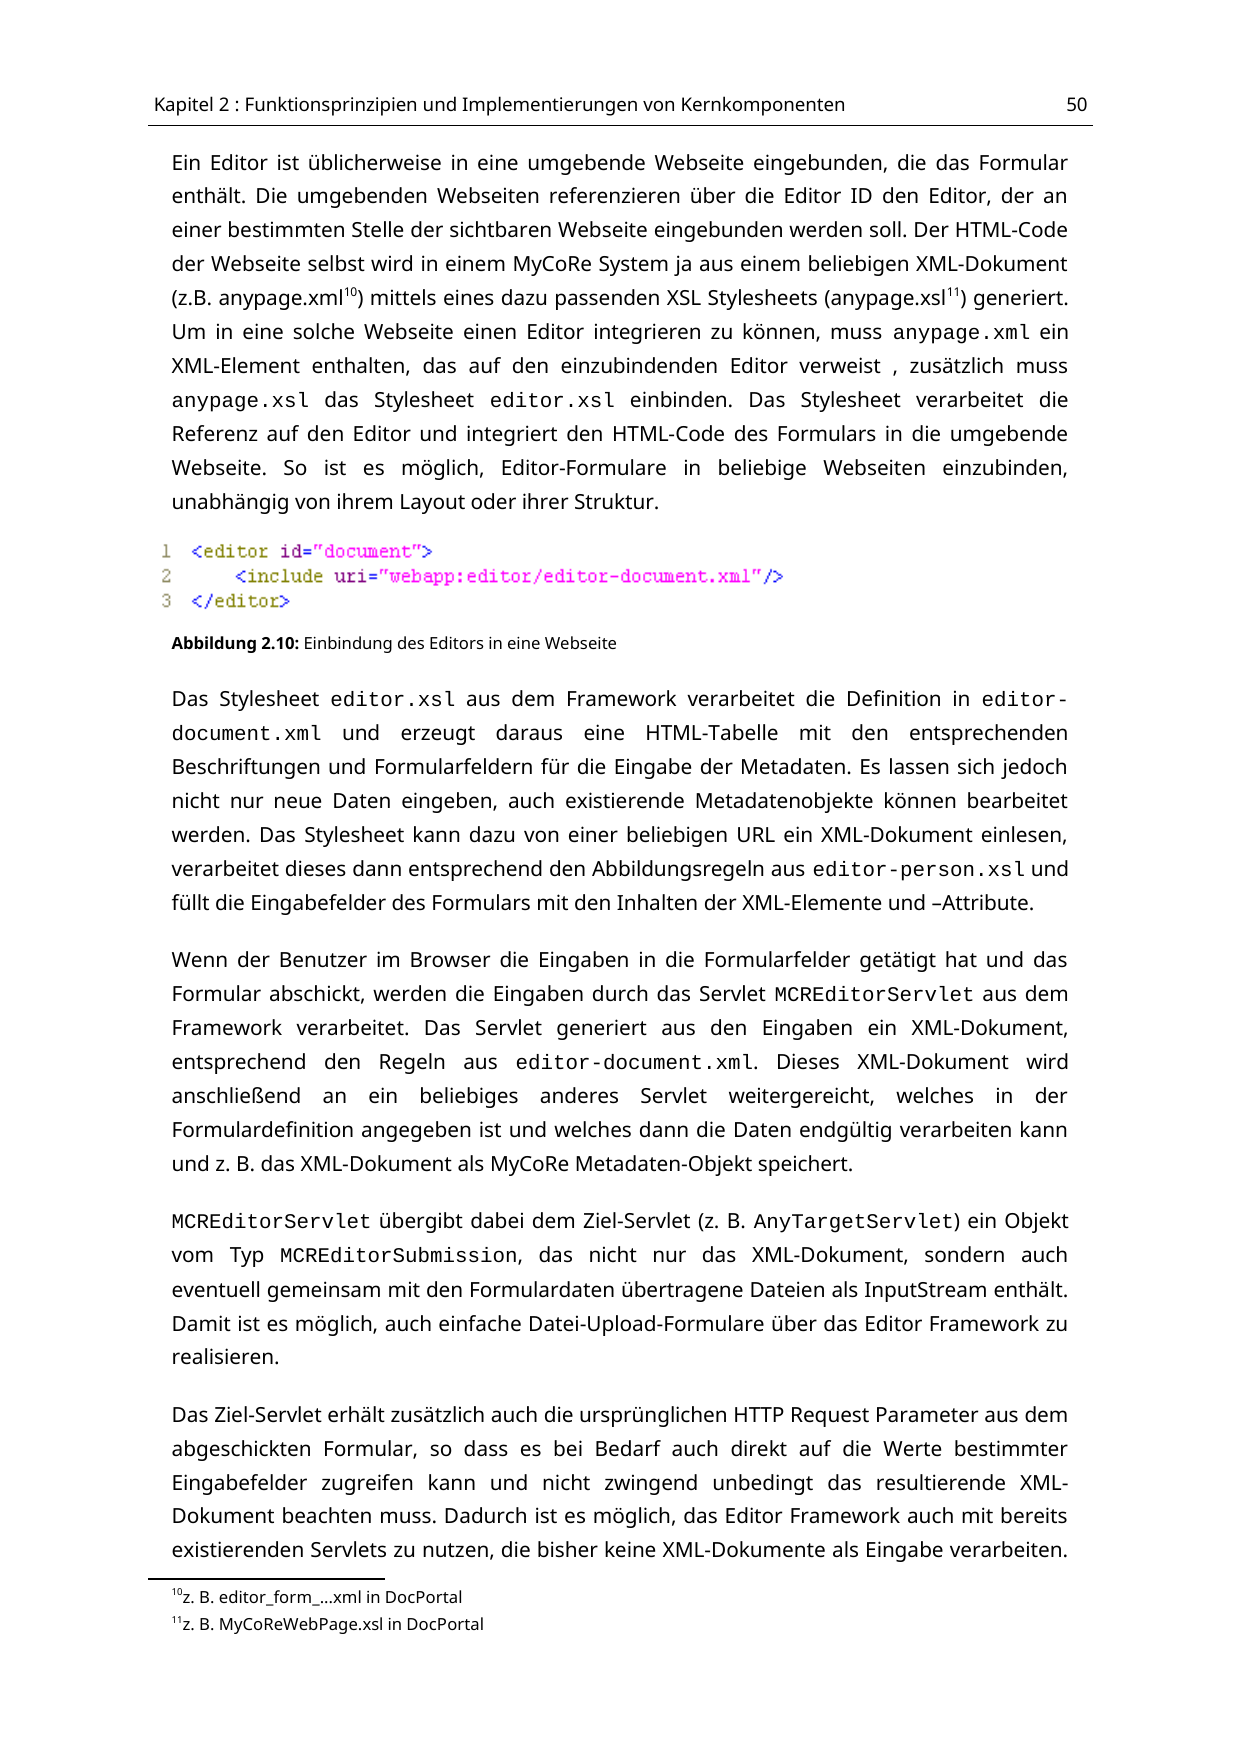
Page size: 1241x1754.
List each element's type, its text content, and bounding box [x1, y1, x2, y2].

text MCREditorServlet übergibt dabei dem Ziel-Servlet (z. B. AnyTargetServlet) ein Objekt vom Typ MCREditorSubmission, das nicht nur das XML-Dokument, sondern auch eventuell gemeinsam mit den Formulardaten übertragene Dateien als InputStream enthält. Damit ist es möglich, auch einfache Datei-Upload-Formulare über das Editor Framework zu realisieren. [171, 1206, 1069, 1371]
text Das Stylesheet editor.xsl aus dem Framework verarbeitet die Definition in editor-document.xml und erzeugt daraus eine HTML-Tabelle mit den entsprechenden Beschriftungen und Formularfeldern für die Eingabe der Metadaten. Es lassen sich jedoch nicht nur neue Daten eingeben, auch existierende Metadatenobjekte können bearbeitet werden. Das Stylesheet kann dazu von einer beliebigen URL ein XML-Dokument einlesen, verarbeitet dieses dann entsprechend den Abbildungsregeln aus editor-person.xsl und füllt die Eingabefelder des Formulars mit den Inhalten der XML-Elemente und –Attribute. [148, 544, 1069, 916]
text Ein Editor ist üblicherweise in eine umgebende Webseite eingebunden, die das Formular enthält. Die umgebenden Webseiten referenzieren über die Editor ID den Editor, der an einer bestimmten Stelle der sichtbaren Webseite eingebunden werden soll. Der HTML-Code der Webseite selbst wird in einem MyCoRe System ja aus einem beliebigen XML-Dokument (z.B. anypage.xml) mittels eines dazu passenden XSL Stylesheets (anypage.xsl) generiert. Um in eine solche Webseite einen Editor integrieren zu können, muss anypage.xml ein XML-Element enthalten, das auf den einzubindenden Editor verweist , zusätzlich muss anypage.xsl das Stylesheet editor.xsl einbinden. Das Stylesheet verarbeitet die Referenz auf den Editor und integriert den HTML-Code des Formulars in die umgebende Webseite. So ist es möglich, Editor-Formulare in beliebige Webseiten einzubinden, unabhängig von ihrem Layout oder ihrer Struktur. [171, 148, 1069, 515]
text Wenn der Benutzer im Browser die Eingaben in die Formularfelder getätigt hat und das Formular abschickt, werden die Eingaben durch das Servlet MCREditorServlet aus dem Framework verarbeitet. Das Servlet generiert aus den Eingaben ein XML-Dokument, entsprechend den Regeln aus editor-document.xml. Dieses XML-Dokument wird anschließend an ein beliebiges anderes Servlet weitergereicht, welches in der Formulardefinition angegeben ist und welches dann die Daten endgültig verarbeiten kann und z. B. das XML-Dokument als MyCoRe Metadaten-Objekt speichert. [171, 945, 1069, 1177]
text Abbildung 2.10: Einbindung des Editors in eine Webseite [171, 616, 769, 654]
text z. B. editor_form_...xml in DocPortal [171, 1585, 1069, 1608]
text z. B. MyCoReWebPage.xsl in DocPortal [171, 1613, 1069, 1636]
text Das Ziel-Servlet erhält zusätzlich auch die ursprünglichen HTTP Request Parameter aus dem abgeschickten Formular, so dass es bei Bedarf auch direkt auf die Werte bestimmter Eingabefelder zugreifen kann und nicht zwingend unbedingt das resultierende XML-Dokument beachten muss. Dadurch ist es möglich, das Editor Framework auch mit bereits existierenden Servlets zu nutzen, die bisher keine XML-Dokumente als Eingabe verarbeiten. [171, 1400, 1069, 1563]
